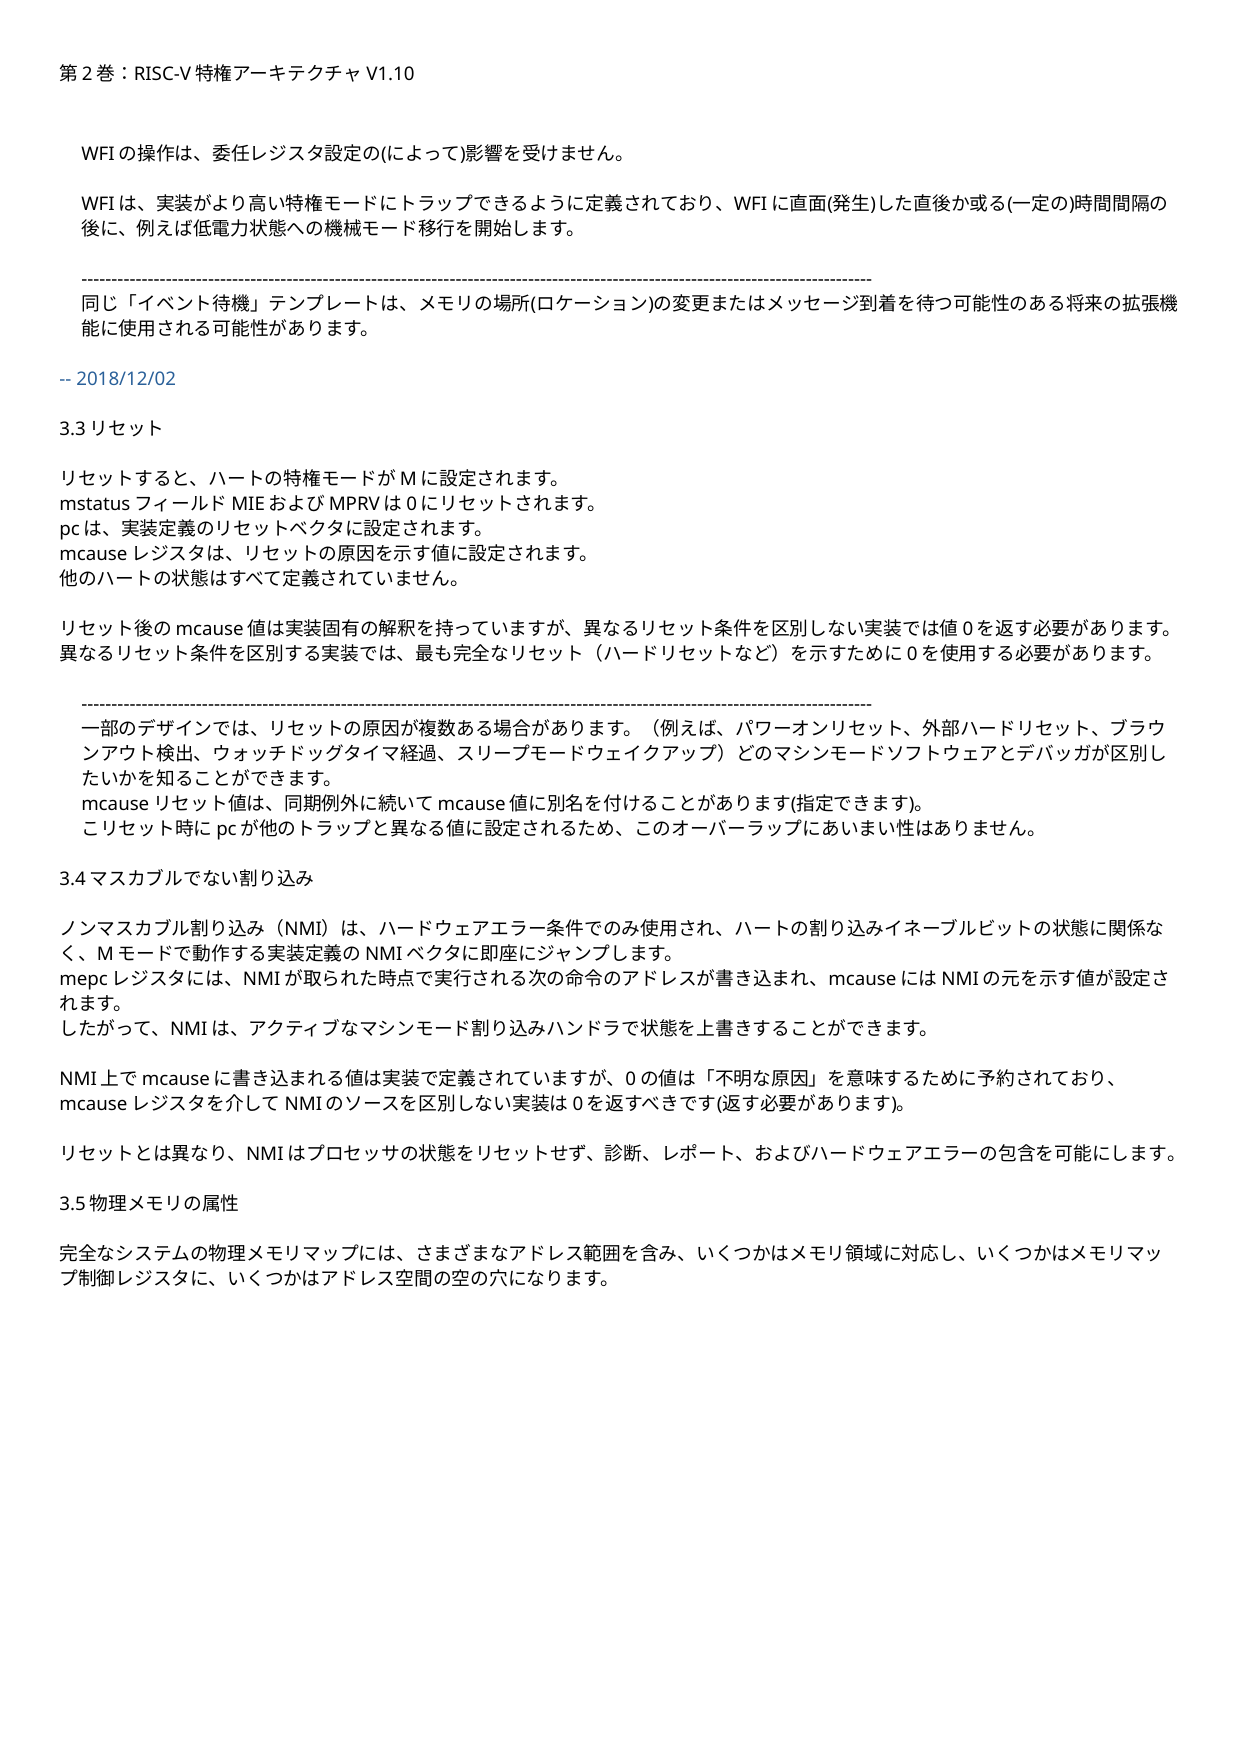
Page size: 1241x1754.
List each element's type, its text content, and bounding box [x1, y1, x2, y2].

text mcauseレジスタは、リセットの原因を示す値に設定されます。 [59, 541, 1181, 566]
text ----------------------------------------------------------------------------------------------------------------------------------- [81, 691, 1181, 716]
text したがって、NMIは、アクティブなマシンモード割り込みハンドラで状態を上書きすることができます。 [59, 1016, 1181, 1041]
text 他のハートの状態はすべて定義されていません。 [59, 566, 1181, 591]
text NMI上でmcauseに書き込まれる値は実装で定義されていますが、0の値は「不明な原因」を意味するために予約されており、mcauseレジスタを介してNMIのソースを区別しない実装は0を返すべきです(返す必要があります)。 [59, 1066, 1181, 1116]
text ノンマスカブル割り込み（NMI）は、ハードウェアエラー条件でのみ使用され、ハートの割り込みイネーブルビットの状態に関係なく、Mモードで動作する実装定義のNMIベクタに即座にジャンプします。 [59, 916, 1181, 966]
text -- 2018/12/02 [59, 366, 1181, 391]
text mepcレジスタには、NMIが取られた時点で実行される次の命令のアドレスが書き込まれ、mcauseにはNMIの元を示す値が設定されます。 [59, 966, 1181, 1016]
text mstatusフィールドMIEおよびMPRVは0にリセットされます。 [59, 491, 1181, 516]
text 3.4マスカブルでない割り込み [59, 866, 1181, 891]
text WFIの操作は、委任レジスタ設定の(によって)影響を受けません。 [81, 141, 1181, 166]
text 同じ「イベント待機」テンプレートは、メモリの場所(ロケーション)の変更またはメッセージ到着を待つ可能性のある将来の拡張機能に使用される可能性があります。 [81, 291, 1181, 341]
text WFIは、実装がより高い特権モードにトラップできるように定義されており、WFIに直面(発生)した直後か或る(一定の)時間間隔の後に、例えば低電力状態への機械モード移行を開始します。 [81, 191, 1181, 241]
text 異なるリセット条件を区別する実装では、最も完全なリセット（ハードリセットなど）を示すために0を使用する必要があります。 [59, 641, 1181, 666]
text 一部のデザインでは、リセットの原因が複数ある場合があります。（例えば、パワーオンリセット、外部ハードリセット、ブラウンアウト検出、ウォッチドッグタイマ経過、スリープモードウェイクアップ）どのマシンモードソフトウェアとデバッガが区別したいかを知ることができます。 [81, 716, 1181, 791]
text リセットすると、ハートの特権モードがMに設定されます。 [59, 466, 1181, 491]
text 3.3リセット [59, 416, 1181, 441]
text 完全なシステムの物理メモリマップには、さまざまなアドレス範囲を含み、いくつかはメモリ領域に対応し、いくつかはメモリマップ制御レジスタに、いくつかはアドレス空間の空の穴になります。 [59, 1241, 1181, 1291]
text リセットとは異なり、NMIはプロセッサの状態をリセットせず、診断、レポート、およびハードウェアエラーの包含を可能にします。 [59, 1141, 1181, 1166]
text mcauseリセット値は、同期例外に続いてmcause値に別名を付けることがあります(指定できます)。 [81, 791, 1181, 816]
text こリセット時にpcが他のトラップと異なる値に設定されるため、このオーバーラップにあいまい性はありません。 [81, 816, 1181, 841]
text 3.5物理メモリの属性 [59, 1191, 1181, 1216]
text ----------------------------------------------------------------------------------------------------------------------------------- [81, 266, 1181, 291]
text pcは、実装定義のリセットベクタに設定されます。 [59, 516, 1181, 541]
text リセット後のmcause値は実装固有の解釈を持っていますが、異なるリセット条件を区別しない実装では値0を返す必要があります。 [59, 616, 1181, 641]
